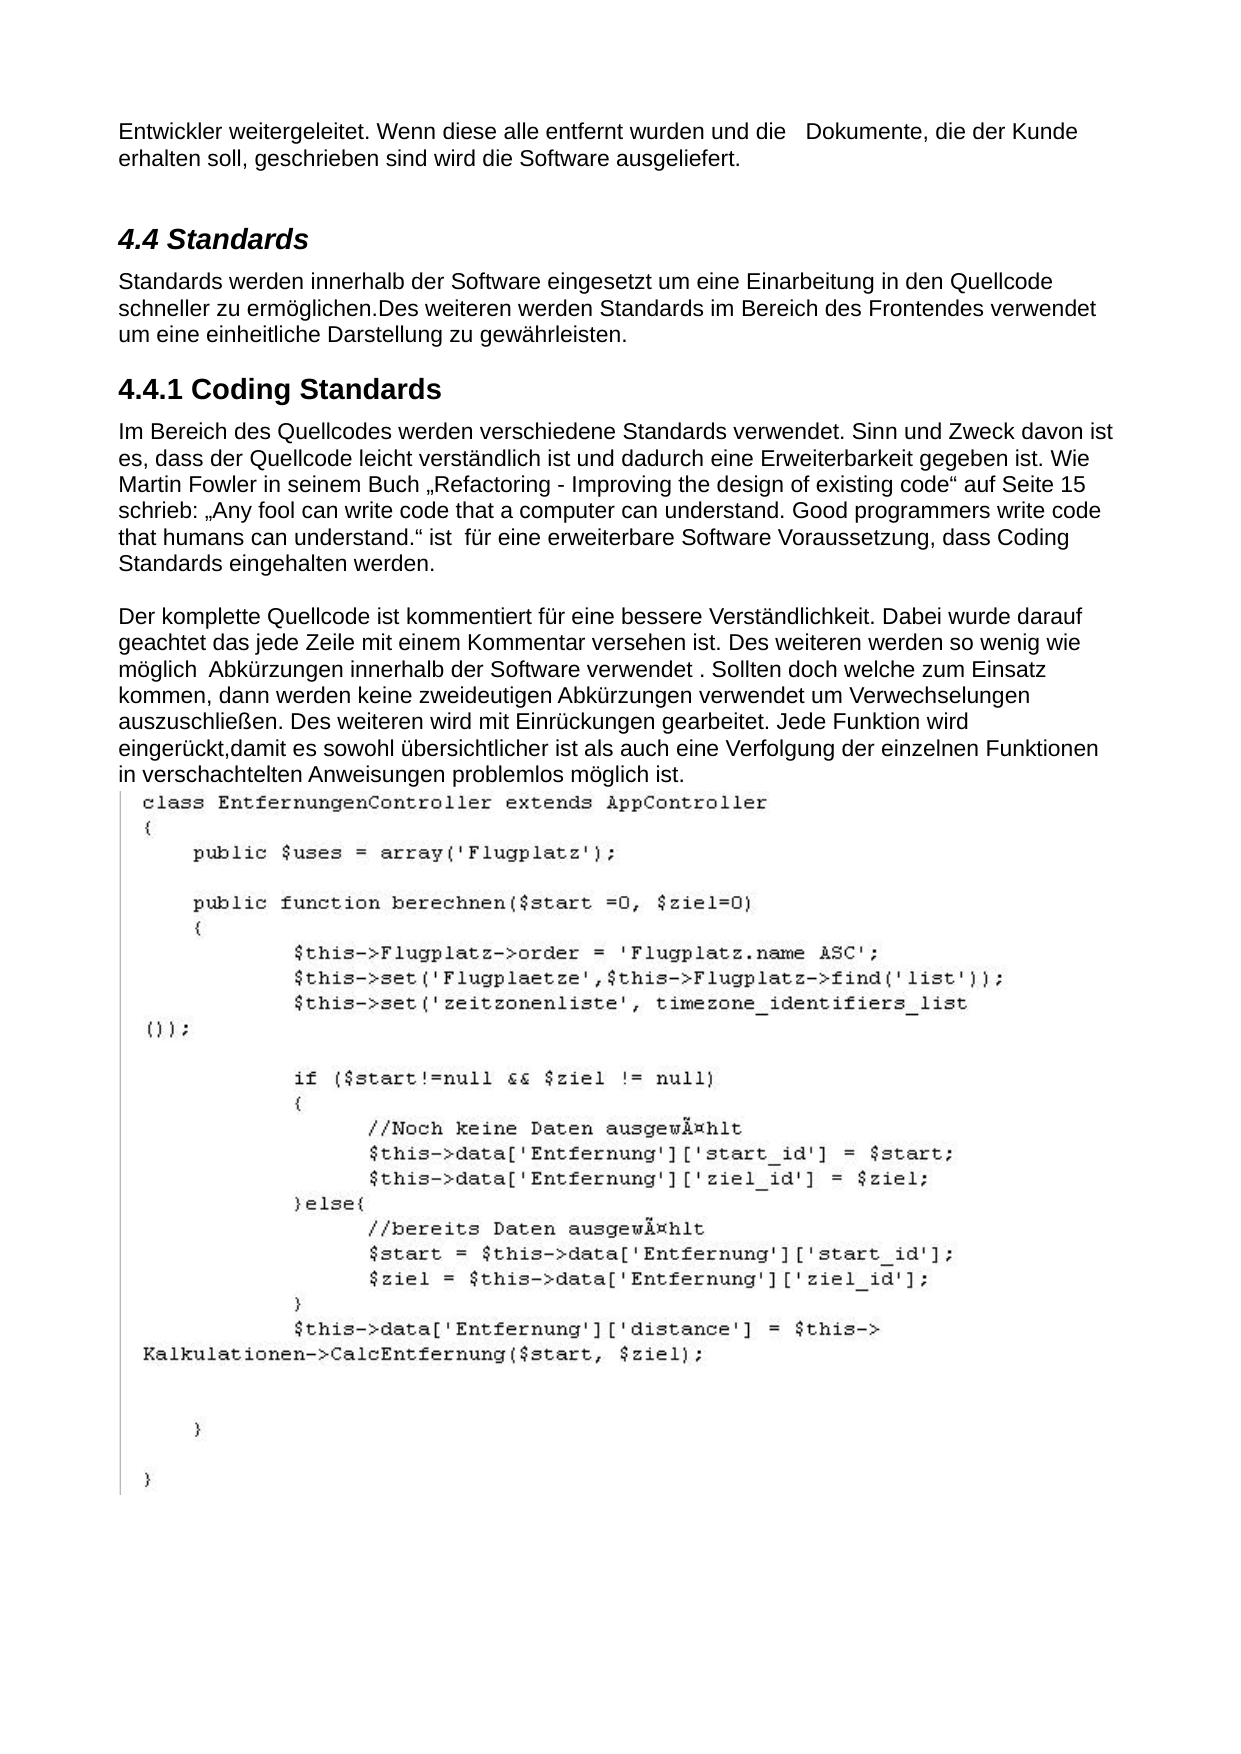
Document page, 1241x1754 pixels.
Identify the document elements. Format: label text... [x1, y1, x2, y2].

text Der komplette Quellcode ist kommentiert für eine bessere Verständlichkeit. Dabei wurde darauf geachtet das jede Zeile mit einem Kommentar versehen ist. Des weiteren werden so wenig wie möglich Abkürzungen innerhalb der Software verwendet . Sollten doch welche zum Einsatz kommen, dann werden keine zweideutigen Abkürzungen verwendet um Verwechselungen auszuschließen. Des weiteren wird mit Einrückungen gearbeitet. Jede Funktion wird eingerückt,damit es sowohl übersichtlicher ist als auch eine Verfolgung der einzelnen Funktionen in verschachtelten Anweisungen problemlos möglich ist. [118, 603, 1122, 787]
subtitle 4.4 Standards [118, 222, 1122, 256]
text Im Bereich des Quellcodes werden verschiedene Standards verwendet. Sinn und Zweck davon ist es, dass der Quellcode leicht verständlich ist und dadurch eine Erweiterbarkeit gegeben ist. Wie Martin Fowler in seinem Buch „Refactoring - Improving the design of existing code“ auf Seite 15 schrieb: „Any fool can write code that a computer can understand. Good programmers write code that humans can understand.“ ist für eine erweiterbare Software Voraussetzung, dass Coding Standards eingehalten werden. [118, 418, 1122, 576]
subtitle 4.4.1 Coding Standards [118, 372, 1122, 406]
text Entwickler weitergeleitet. Wenn diese alle entfernt wurden und die Dokumente, die der Kunde erhalten soll, geschrieben sind wird die Software ausgeliefert. [118, 118, 1122, 171]
picture [119, 791, 1014, 1495]
text Standards werden innerhalb der Software eingesetzt um eine Einarbeitung in den Quellcode schneller zu ermöglichen.Des weiteren werden Standards im Bereich des Frontendes verwendet um eine einheitliche Darstellung zu gewährleisten. [118, 268, 1122, 347]
